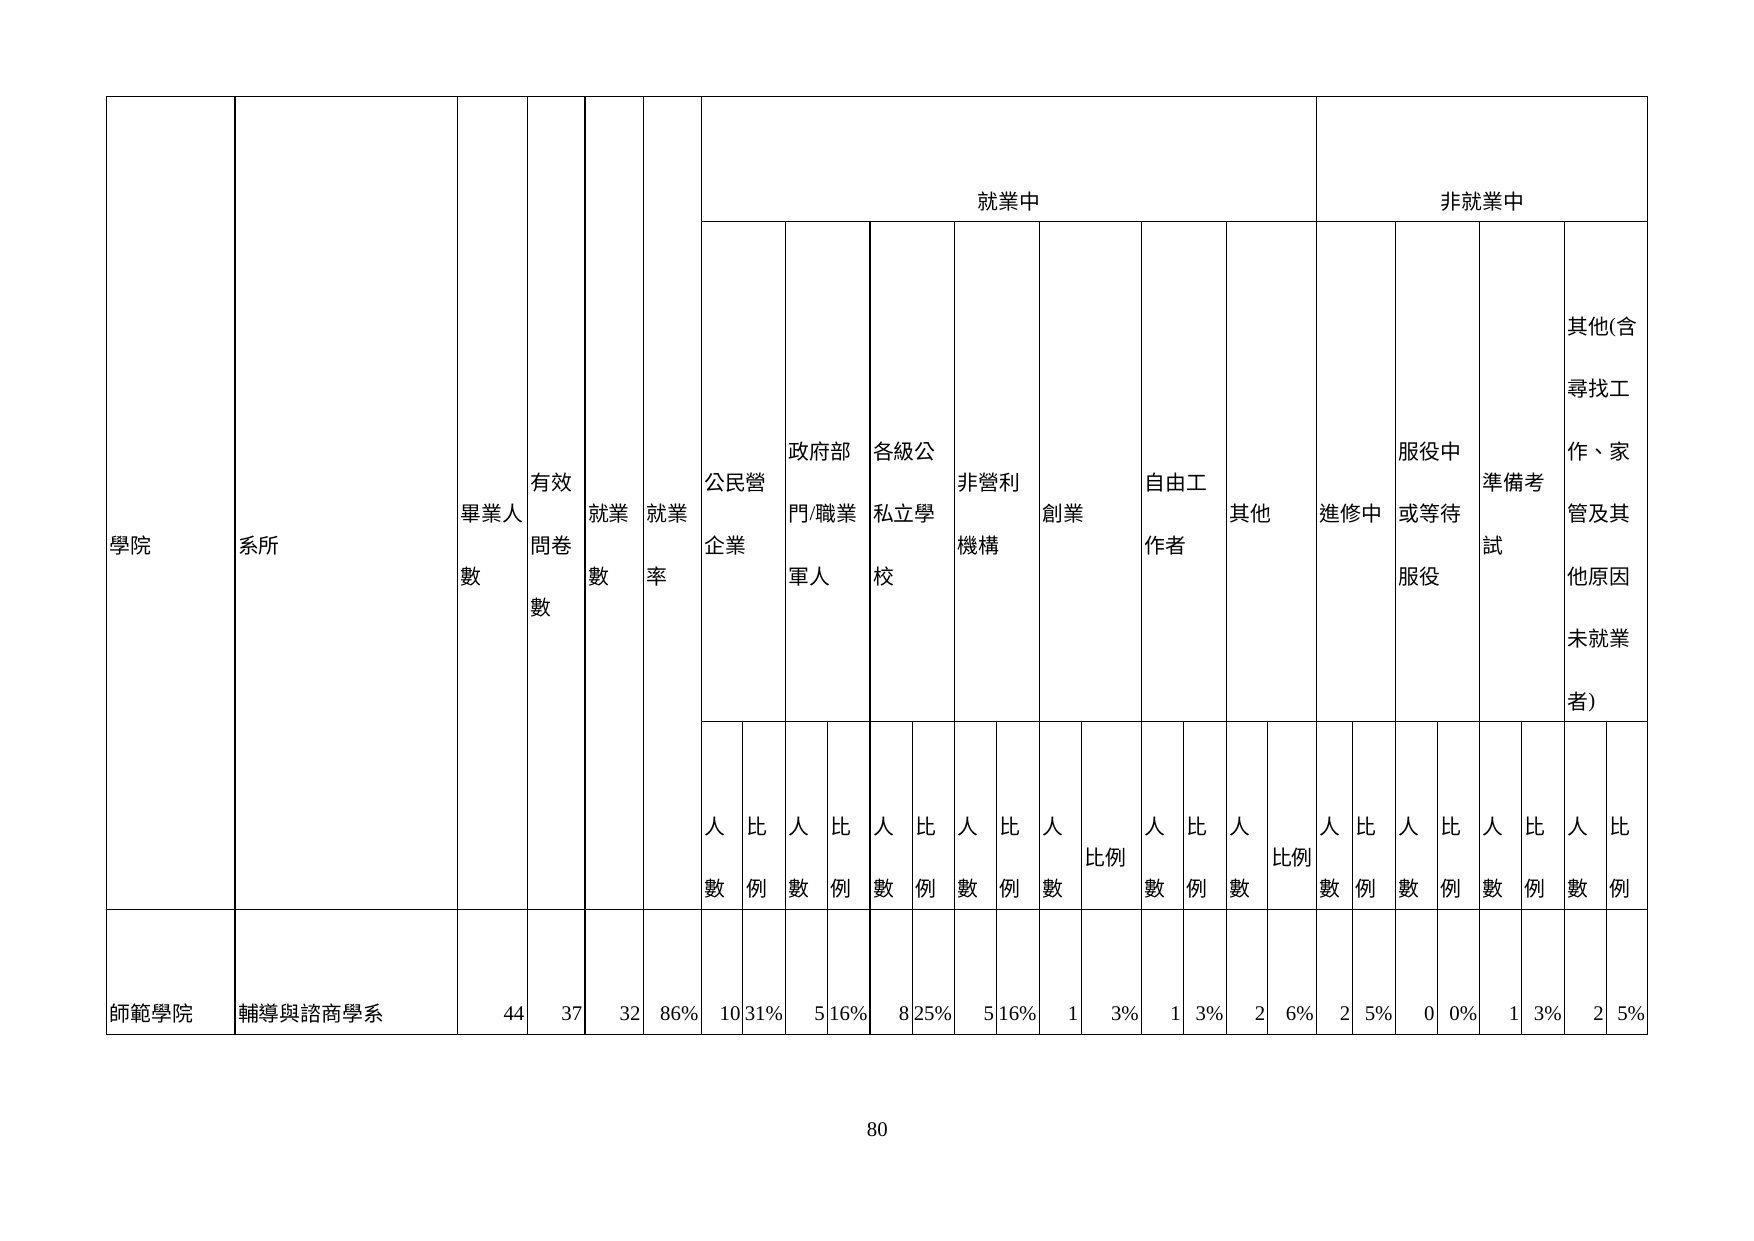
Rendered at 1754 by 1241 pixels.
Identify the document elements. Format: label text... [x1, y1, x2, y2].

table_cell 人數 [955, 722, 996, 908]
table_cell 5 [955, 910, 996, 1033]
table_cell 2 [1565, 910, 1606, 1033]
table_cell 8 [871, 910, 912, 1033]
table_header 就業中 [702, 97, 1316, 221]
table_cell 比例 [1353, 722, 1395, 908]
table_cell 準備考試 [1480, 222, 1564, 721]
table_cell 比例 [1607, 722, 1647, 908]
table_cell 25% [913, 910, 954, 1033]
table_cell 比例 [828, 722, 869, 908]
table_cell 人數 [1480, 722, 1521, 908]
table_cell 5% [1607, 910, 1647, 1033]
table_cell 師範學院 [107, 910, 234, 1033]
table_header 系所 [236, 97, 457, 908]
table_cell 人數 [1142, 722, 1183, 908]
table_cell 其他(含尋找工作、家管及其他原因未就業者) [1565, 222, 1647, 721]
table_cell 比例 [1184, 722, 1226, 908]
table_cell 16% [828, 910, 869, 1033]
table_header 畢業人數 [458, 97, 527, 908]
table_cell 1 [1142, 910, 1183, 1033]
table_cell 0 [1396, 910, 1437, 1033]
table_cell 人數 [1396, 722, 1437, 908]
table_cell 公民營企業 [702, 222, 785, 721]
table_header 就業數 [586, 97, 643, 908]
table_cell 人數 [1317, 722, 1352, 908]
table_cell 其他 [1227, 222, 1316, 721]
table_cell 非營利機構 [955, 222, 1039, 721]
table_cell 1 [1480, 910, 1521, 1033]
table_cell 31% [743, 910, 785, 1033]
table_header 非就業中 [1317, 97, 1647, 221]
table_cell 人數 [1227, 722, 1267, 908]
table_cell 比例 [997, 722, 1039, 908]
table_cell 3% [1082, 910, 1141, 1033]
table_cell 86% [644, 910, 701, 1033]
table_cell 37 [528, 910, 584, 1033]
table_cell 人數 [1040, 722, 1081, 908]
table_header 有效問卷數 [528, 97, 584, 908]
table_cell 比例 [913, 722, 954, 908]
table_cell 44 [458, 910, 527, 1033]
table_cell 比例 [1438, 722, 1479, 908]
table_cell 比例 [1522, 722, 1564, 908]
table_cell 政府部門/職業軍人 [786, 222, 869, 721]
table_cell 比例 [1268, 722, 1316, 908]
table_cell 16% [997, 910, 1039, 1033]
table_cell 3% [1522, 910, 1564, 1033]
table_header 學院 [107, 97, 234, 908]
table_cell 創業 [1040, 222, 1141, 721]
table_cell 人數 [871, 722, 912, 908]
table_cell 比例 [743, 722, 785, 908]
table_cell 5% [1353, 910, 1395, 1033]
table_cell 32 [586, 910, 643, 1033]
table_cell 人數 [786, 722, 827, 908]
table_cell 6% [1268, 910, 1316, 1033]
table_cell 1 [1040, 910, 1081, 1033]
table_cell 2 [1227, 910, 1267, 1033]
table_cell 0% [1438, 910, 1479, 1033]
table_cell 服役中或等待服役 [1396, 222, 1479, 721]
table_header 就業率 [644, 97, 701, 908]
table_cell 3% [1184, 910, 1226, 1033]
table_cell 人數 [702, 722, 742, 908]
table_cell 5 [786, 910, 827, 1033]
table_cell 2 [1317, 910, 1352, 1033]
table_cell 比例 [1082, 722, 1141, 908]
table_cell 各級公私立學校 [871, 222, 954, 721]
table_cell 輔導與諮商學系 [236, 910, 457, 1033]
table_cell 10 [702, 910, 742, 1033]
table_cell 人數 [1565, 722, 1606, 908]
table_cell 自由工作者 [1142, 222, 1226, 721]
table_cell 進修中 [1317, 222, 1395, 721]
